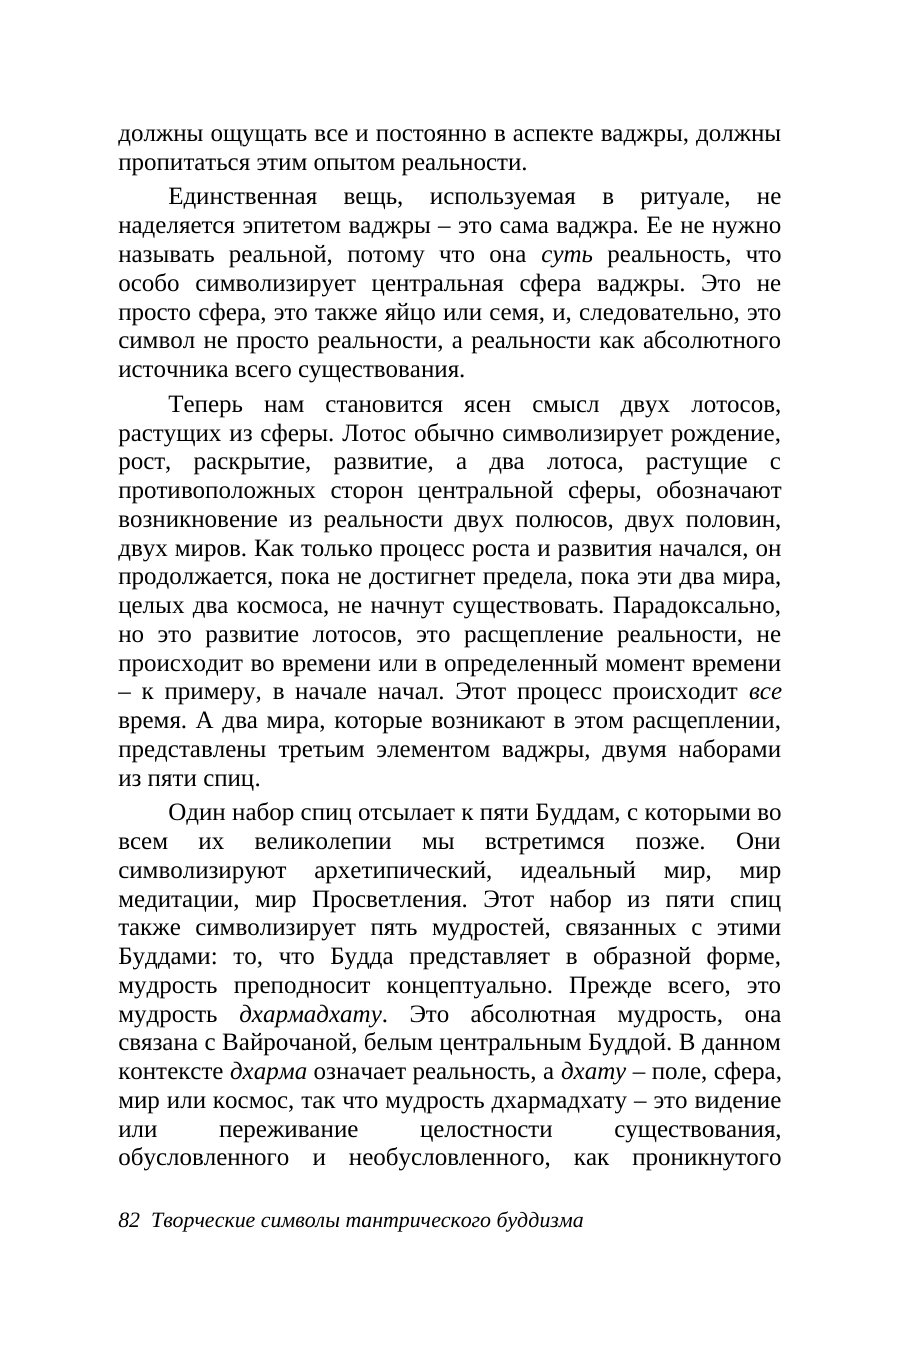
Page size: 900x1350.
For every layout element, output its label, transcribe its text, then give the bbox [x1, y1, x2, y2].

text должны ощущать все и постоянно в аспекте ваджры, должны пропитаться этим опытом реальности. [118, 118, 782, 176]
text Теперь нам становится ясен смысл двух лотосов, растущих из сферы. Лотос обычно символизирует рождение, рост, раскрытие, развитие, а два лотоса, растущие с противоположных сторон центральной сферы, обозначают возникновение из реальности двух полюсов, двух половин, двух миров. Как только процесс роста и развития начался, он продолжается, пока не достигнет предела, пока эти два мира, целых два космоса, не начнут существовать. Парадоксально, но это развитие лотосов, это расщепление реальности, не происходит во времени или в определенный момент времени – к примеру, в начале начал. Этот процесс происходит все время. А два мира, которые возникают в этом расщеплении, представлены третьим элементом ваджры, двумя наборами из пяти спиц. [118, 389, 782, 791]
text Один набор спиц отсылает к пяти Буддам, с которыми во всем их великолепии мы встретимся позже. Они символизируют архетипический, идеальный мир, мир медитации, мир Просветления. Этот набор из пяти спиц также символизирует пять мудростей, связанных с этими Буддами: то, что Будда представляет в образной форме, мудрость преподносит концептуально. Прежде всего, это мудрость дхармадхату. Это абсолютная мудрость, она связана с Вайрочаной, белым центральным Буддой. В данном контексте дхарма означает реальность, а дхату – поле, сфера, мир или космос, так что мудрость дхармадхату – это видение или переживание целостности существования, обусловленного и необусловленного, как проникнутого [118, 797, 782, 1171]
text Единственная вещь, используемая в ритуале, не наделяется эпитетом ваджры – это сама ваджра. Ее не нужно называть реальной, потому что она суть реальность, что особо символизирует центральная сфера ваджры. Это не просто сфера, это также яйцо или семя, и, следовательно, это символ не просто реальности, а реальности как абсолютного источника всего существования. [118, 182, 782, 383]
